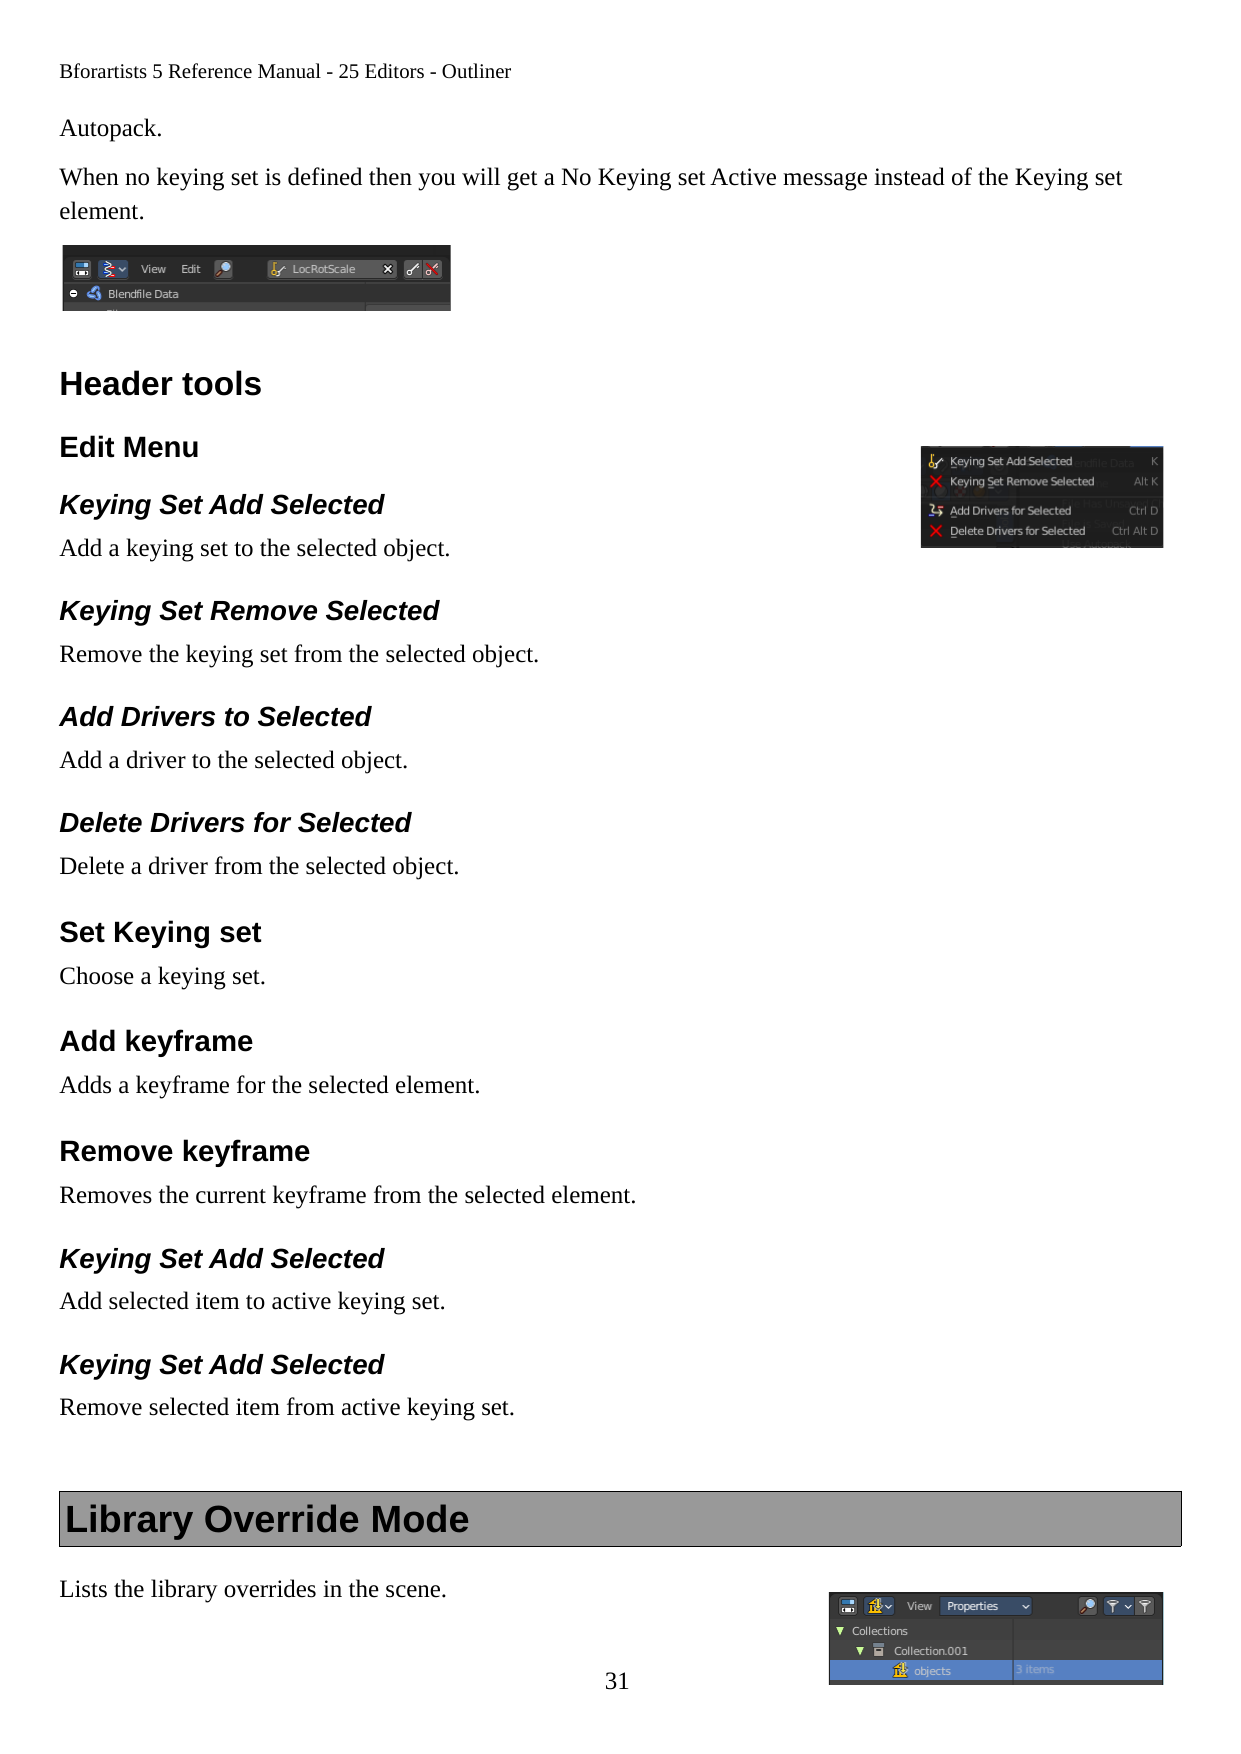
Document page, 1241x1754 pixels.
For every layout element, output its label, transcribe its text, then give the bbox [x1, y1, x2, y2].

subtitle Add Drivers to Selected [59, 701, 1181, 732]
text Delete a driver from the selected object. [59, 851, 1181, 879]
text Removes the current keyframe from the selected element. [59, 1181, 1181, 1209]
table_header Library Override Mode [60, 1492, 1181, 1546]
subtitle Header tools [59, 364, 1181, 403]
text Lists the library overrides in the scene. [59, 1574, 1181, 1603]
subtitle [1164, 489, 1181, 521]
subtitle Add keyframe [59, 1024, 1181, 1058]
subtitle Set Keying set [59, 914, 1181, 948]
text Add a driver to the selected object. [59, 745, 1181, 774]
text Adds a keyframe for the selected element. [59, 1071, 1181, 1099]
text When no keying set is defined then you will get a No Keying set Active message instead of the Keying set element. [59, 162, 1181, 225]
subtitle Keying Set Add Selected [59, 1242, 1181, 1274]
subtitle Delete Drivers for Selected [59, 806, 1181, 838]
subtitle Keying Set Remove Selected [59, 594, 1181, 626]
subtitle Keying Set Add Selected [59, 489, 920, 521]
subtitle Edit Menu [59, 430, 1181, 464]
text Remove selected item from active keying set. [59, 1392, 1181, 1421]
text Add a keying set to the selected object. [59, 533, 1181, 562]
picture [920, 446, 1164, 548]
subtitle Keying Set Add Selected [59, 1348, 1181, 1380]
subtitle Remove keyframe [59, 1134, 1181, 1168]
text Choose a keying set. [59, 961, 1181, 989]
picture [828, 1592, 1164, 1685]
text Autopack. [59, 113, 1181, 141]
picture [62, 245, 451, 311]
text Add selected item to active keying set. [59, 1286, 1181, 1315]
text Remove the keying set from the selected object. [59, 639, 1181, 668]
